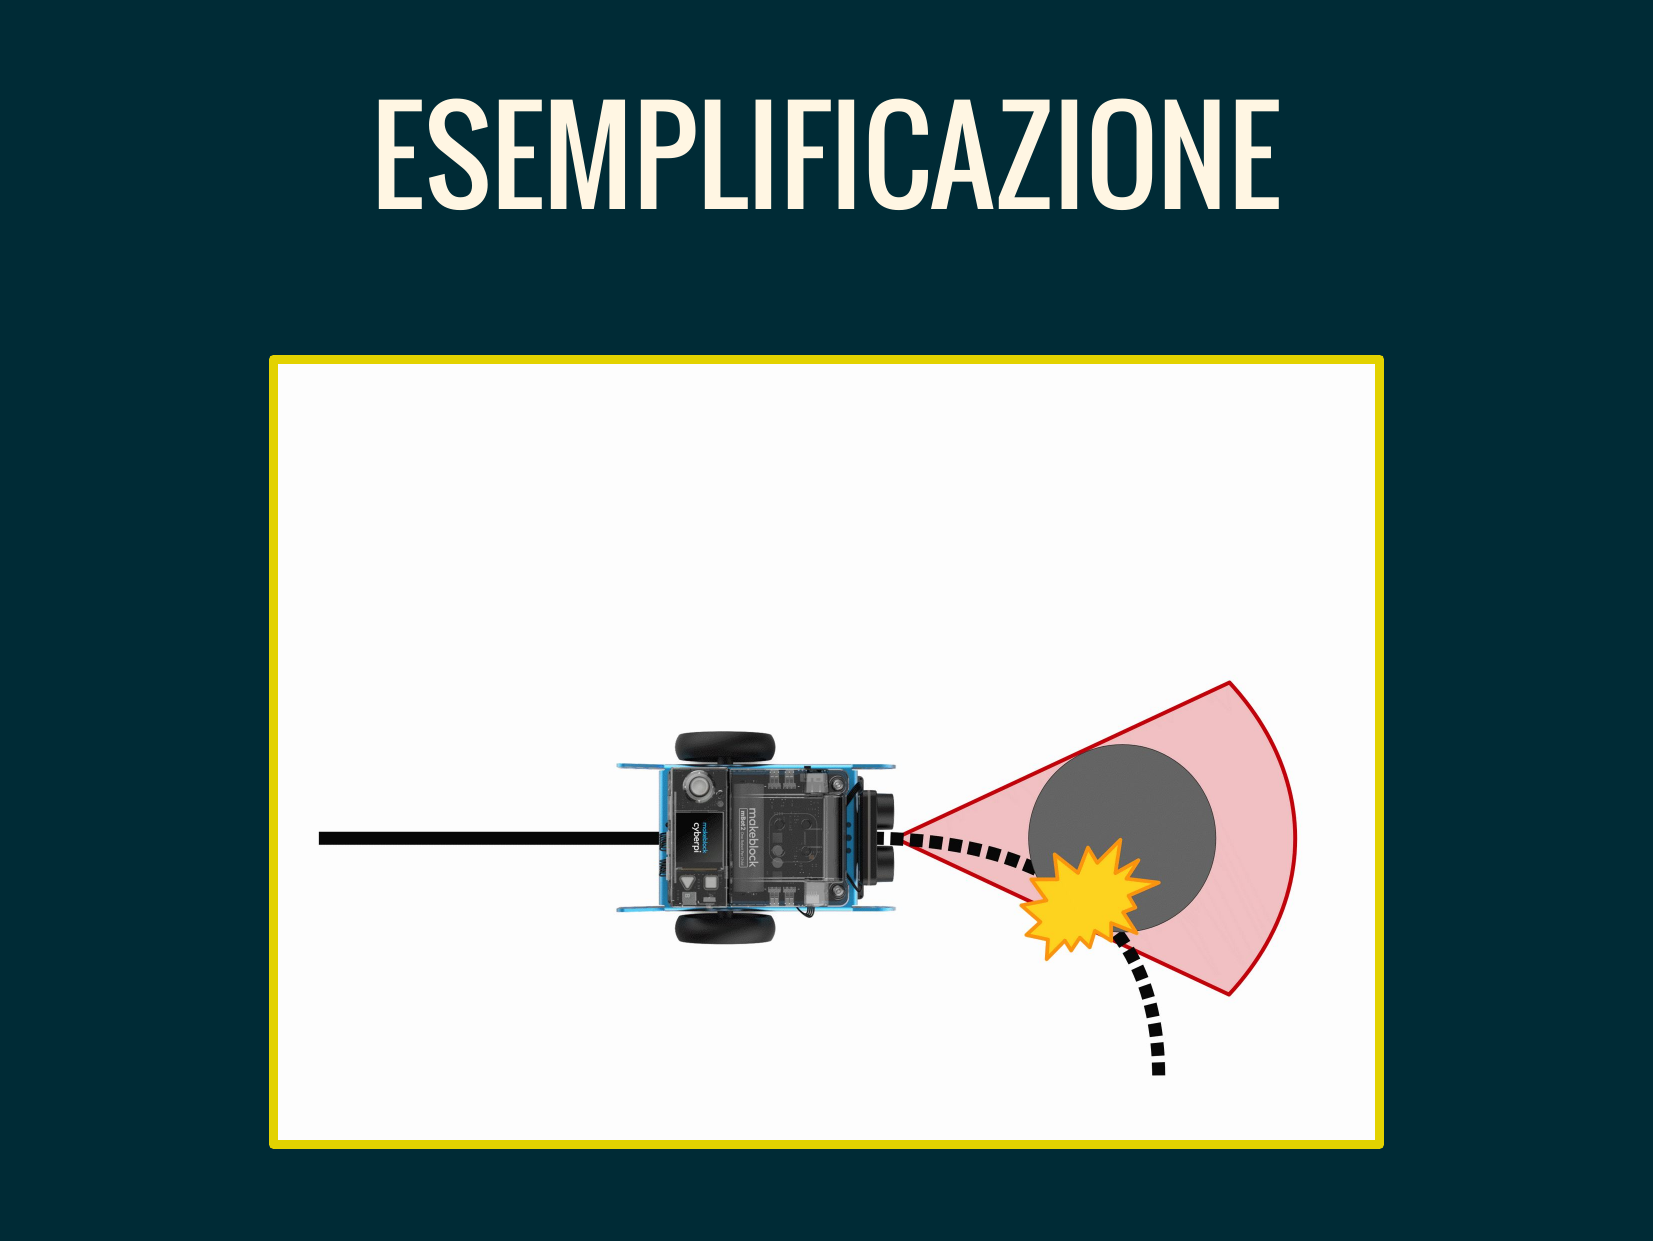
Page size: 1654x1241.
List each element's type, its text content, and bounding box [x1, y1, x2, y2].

title Esemplificazione [82, 49, 1571, 257]
picture [277, 363, 1376, 1140]
